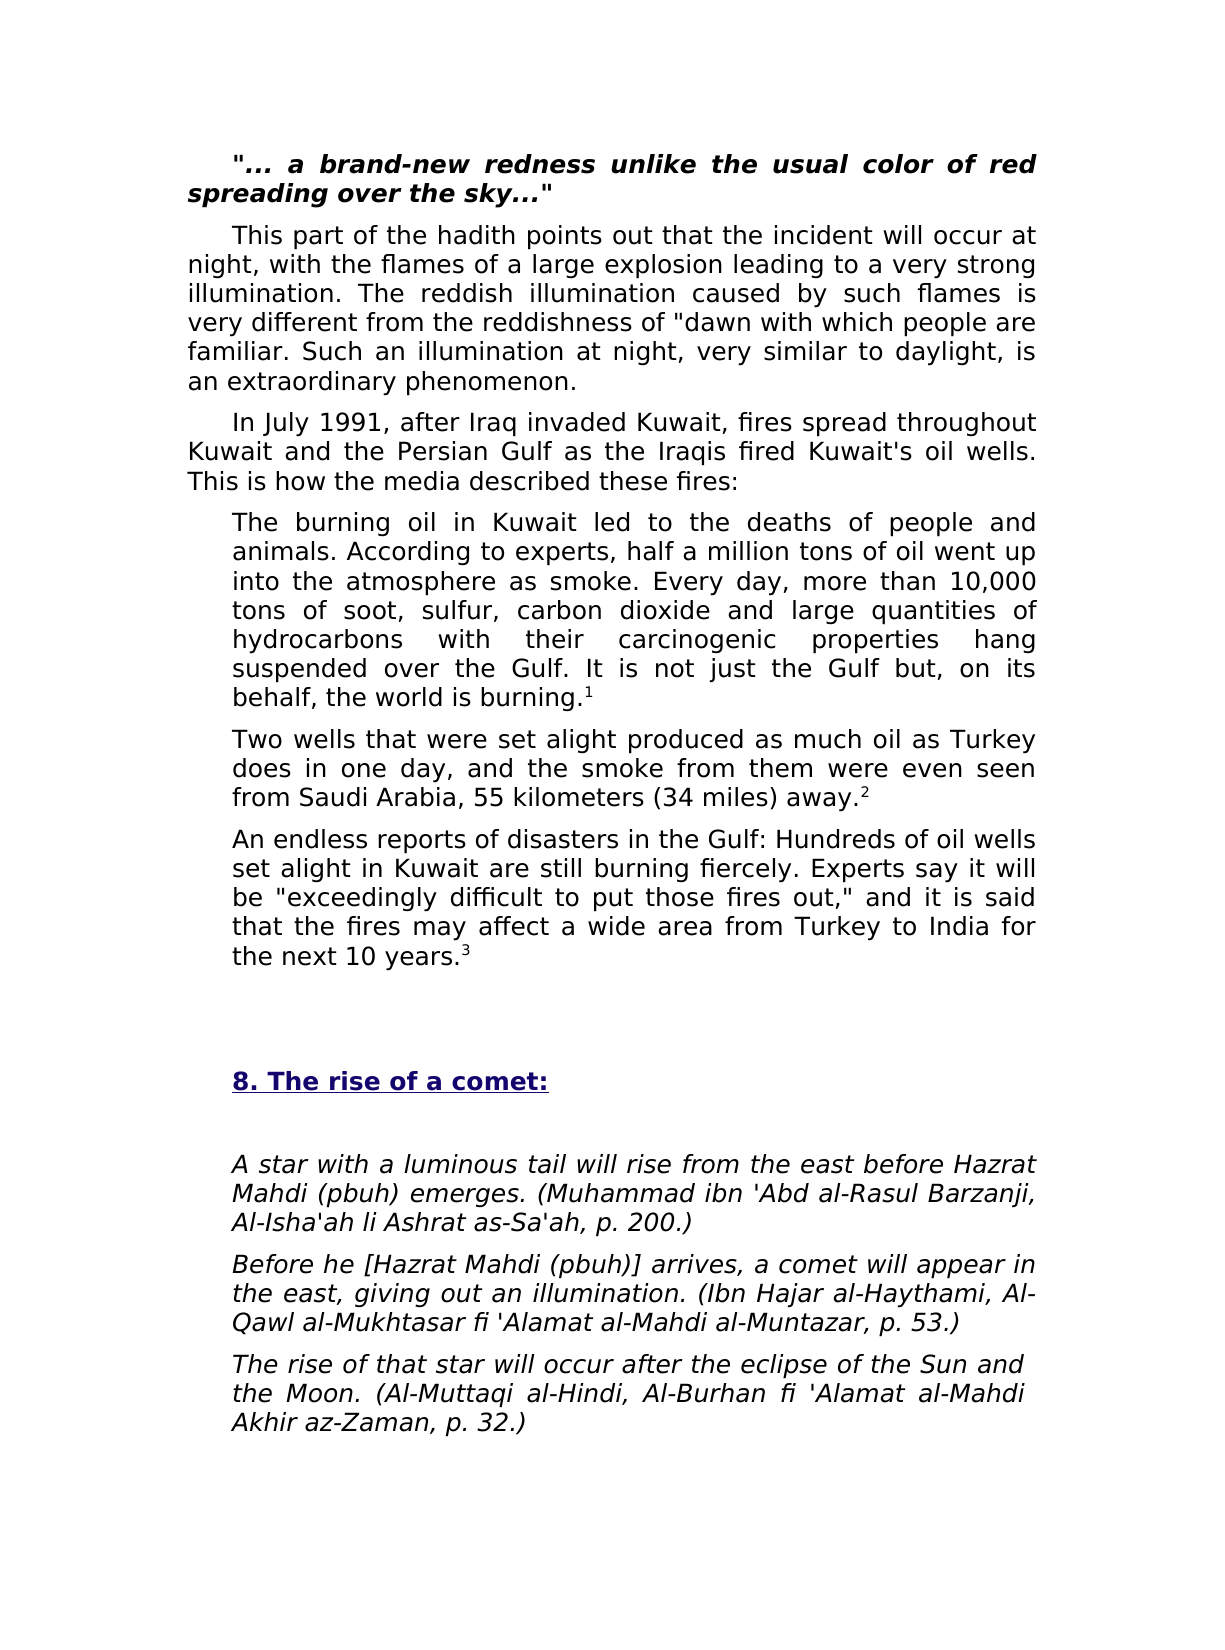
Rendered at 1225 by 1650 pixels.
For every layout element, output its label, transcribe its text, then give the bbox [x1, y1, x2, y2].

text The rise of that star will occur after the eclipse of the Sun and the Moon. (Al-Muttaqi al-Hindi, Al-Burhan fi 'Alamat al-Mahdi Akhir az-Zaman, p. 32.) [232, 1350, 1026, 1437]
text A star with a luminous tail will rise from the east before Hazrat Mahdi (pbuh) emerges. (Muhammad ibn 'Abd al-Rasul Barzanji, Al-Isha'ah li Ashrat as-Sa'ah, p. 200.) [232, 1150, 1037, 1237]
text The burning oil in Kuwait led to the deaths of people and animals. According to experts, half a million tons of oil went up into the atmosphere as smoke. Every day, more than 10,000 tons of soot, sulfur, carbon dioxide and large quantities of hydrocarbons with their carcinogenic properties hang suspended over the Gulf. It is not just the Gulf but, on its behalf, the world is burning.1 [232, 508, 1037, 712]
text In July 1991, after Iraq invaded Kuwait, fires spread throughout Kuwait and the Persian Gulf as the Iraqis fired Kuwait's oil wells. This is how the media described these fires: [187, 408, 1037, 496]
text 8. The rise of a comet: [187, 1067, 1037, 1096]
text Before he [Hazrat Mahdi (pbuh)] arrives, a comet will appear in the east, giving out an illumination. (Ibn Hajar al-Haythami, Al-Qawl al-Mukhtasar fi 'Alamat al-Mahdi al-Muntazar, p. 53.) [232, 1250, 1037, 1337]
text Two wells that were set alight produced as much oil as Turkey does in one day, and the smoke from them were even seen from Saudi Arabia, 55 kilometers (34 miles) away.2 [232, 725, 1037, 812]
text This part of the hadith points out that the incident will occur at night, with the flames of a large explosion leading to a very strong illumination. The reddish illumination caused by such flames is very different from the reddishness of "dawn with which people are familiar. Such an illumination at night, very similar to daylight, is an extraordinary phenomenon. [187, 221, 1037, 396]
text "... a brand-new redness unlike the usual color of red spreading over the sky..." [187, 150, 1037, 208]
text An endless reports of disasters in the Gulf: Hundreds of oil wells set alight in Kuwait are still burning fiercely. Experts say it will be "exceedingly difficult to put those fires out," and it is said that the fires may affect a wide area from Turkey to India for the next 10 years.3 [232, 825, 1037, 971]
